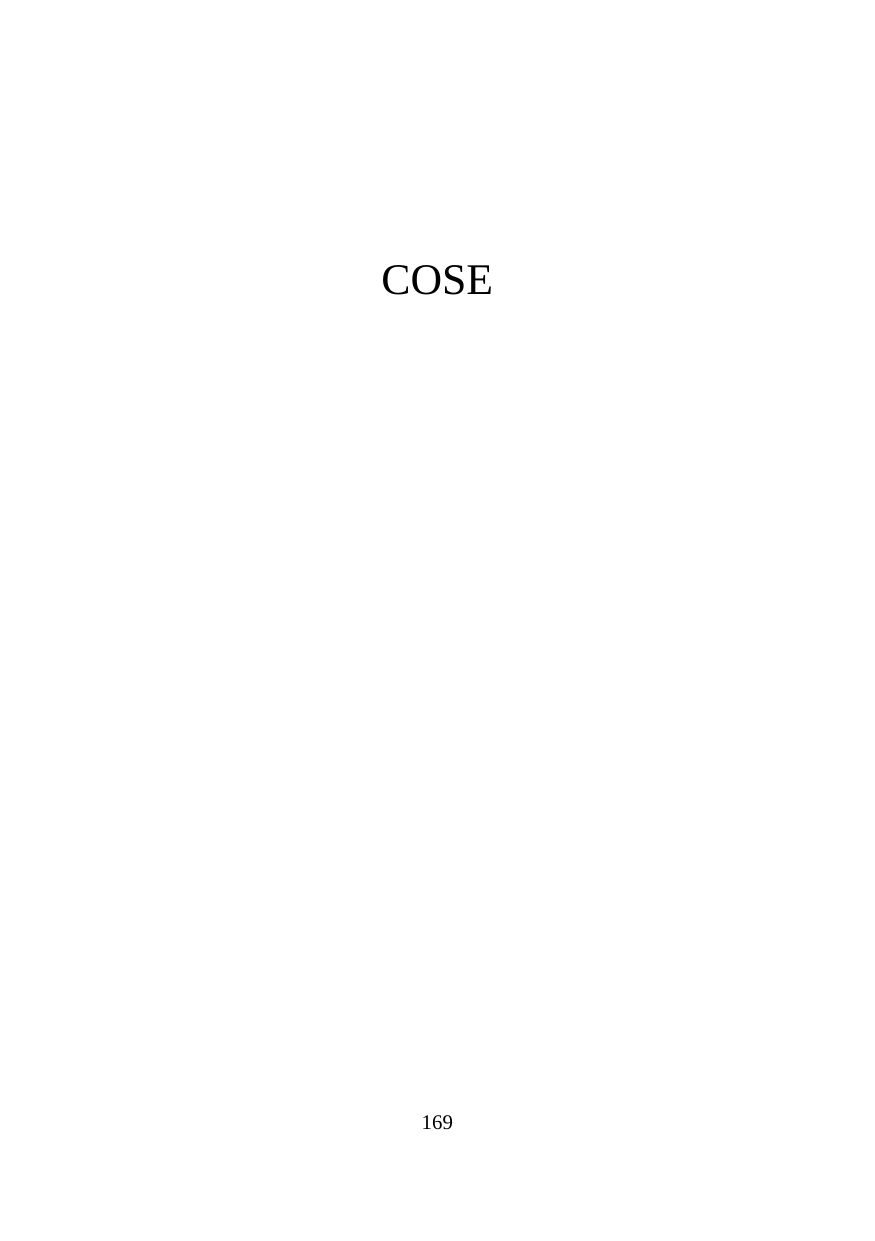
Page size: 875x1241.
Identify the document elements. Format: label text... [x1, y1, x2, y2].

subtitle COSE [106, 254, 768, 304]
